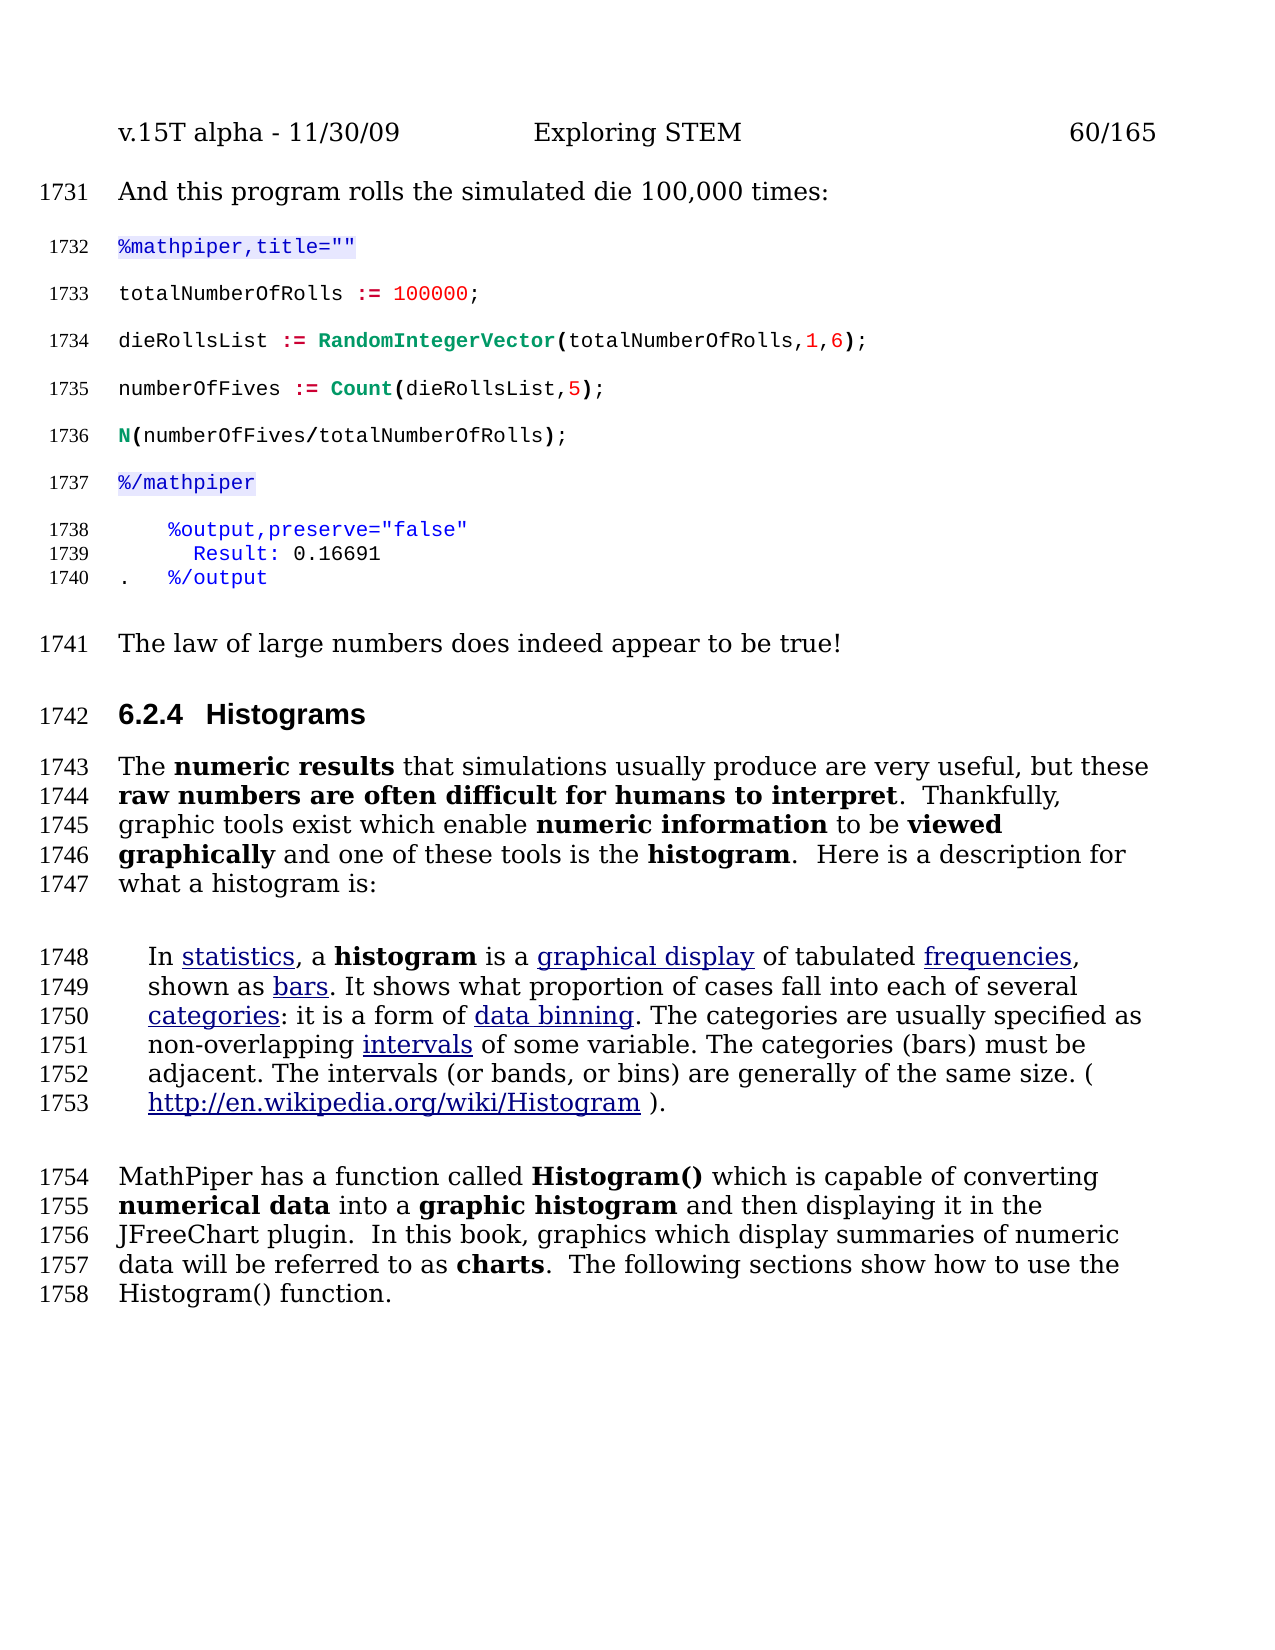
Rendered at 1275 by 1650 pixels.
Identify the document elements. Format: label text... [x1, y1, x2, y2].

subtitle Histograms [118, 697, 1157, 731]
text numberOfFives := Count(dieRollsList,5); [118, 377, 1157, 401]
text %output,preserve="false" [118, 519, 1157, 543]
text In statistics, a histogram is a graphical display of tabulated frequencies, shown as bars. It shows what proportion of cases fall into each of several categories: it is a form of data binning. The categories are usually specified as non-overlapping intervals of some variable. The categories (bars) must be adjacent. The intervals (or bands, or bins) are generally of the same size. ( http://en.wikipedia.org/wiki/Histogram ). [148, 942, 1157, 1117]
text . %/output [118, 567, 1157, 590]
text Result: 0.16691 [118, 543, 1157, 567]
text The numeric results that simulations usually produce are very useful, but these raw numbers are often difficult for humans to interpret. Thankfully, graphic tools exist which enable numeric information to be viewed graphically and one of these tools is the histogram. Here is a description for what a histogram is: [118, 751, 1157, 898]
text totalNumberOfRolls := 100000; [118, 283, 1157, 307]
text MathPiper has a function called Histogram() which is capable of converting numerical data into a graphic histogram and then displaying it in the JFreeChart plugin. In this book, graphics which display summaries of numeric data will be referred to as charts. The following sections show how to use the Histogram() function. [118, 1162, 1157, 1308]
text %mathpiper,title="" [118, 236, 1157, 259]
text N(numberOfFives/totalNumberOfRolls); [118, 425, 1157, 448]
text And this program rolls the simulated die 100,000 times: [118, 177, 1157, 206]
text The law of large numbers does indeed appear to be true! [118, 629, 1157, 658]
text dieRollsList := RandomIntegerVector(totalNumberOfRolls,1,6); [118, 330, 1157, 354]
text %/mathpiper [118, 472, 1157, 496]
